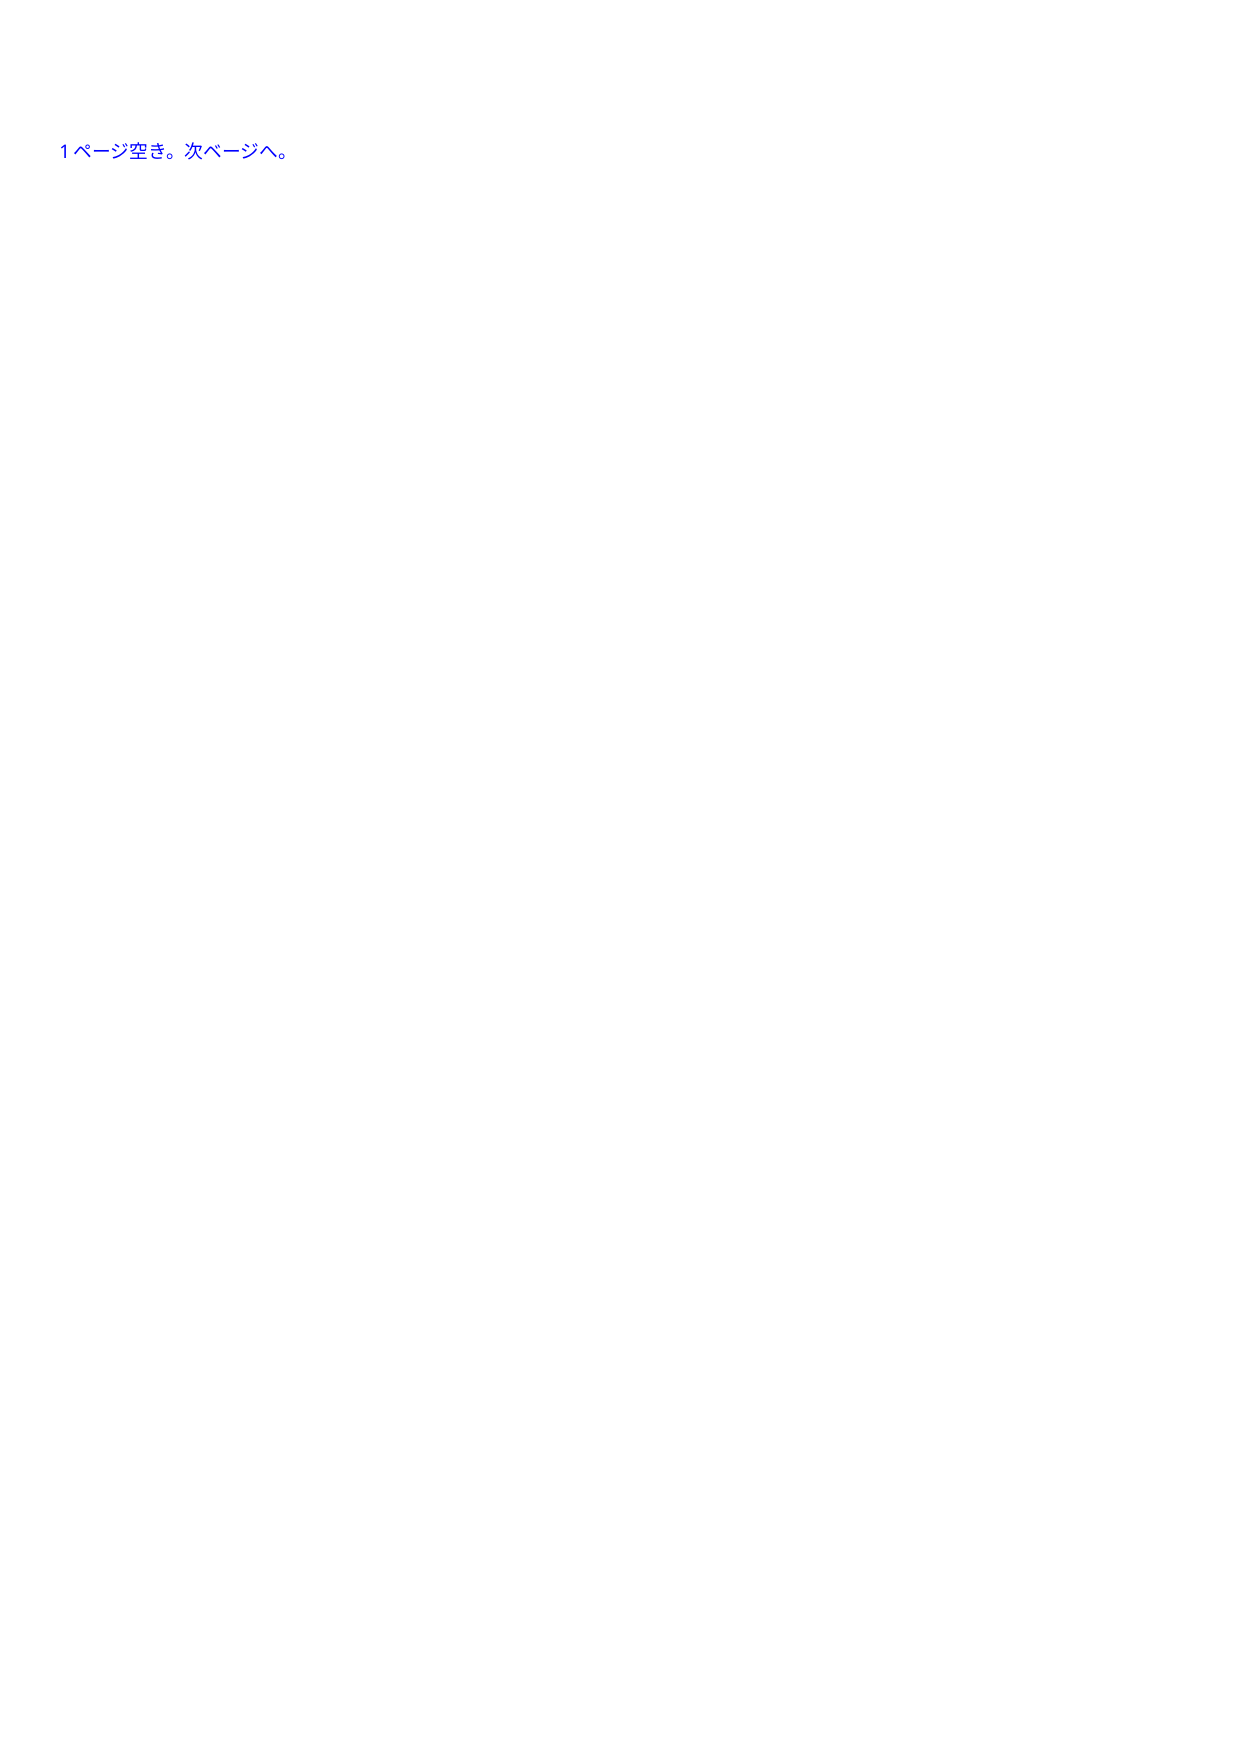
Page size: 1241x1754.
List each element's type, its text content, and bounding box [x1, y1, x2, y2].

text 1ページ空き。次ベージへ。 [59, 138, 1181, 163]
